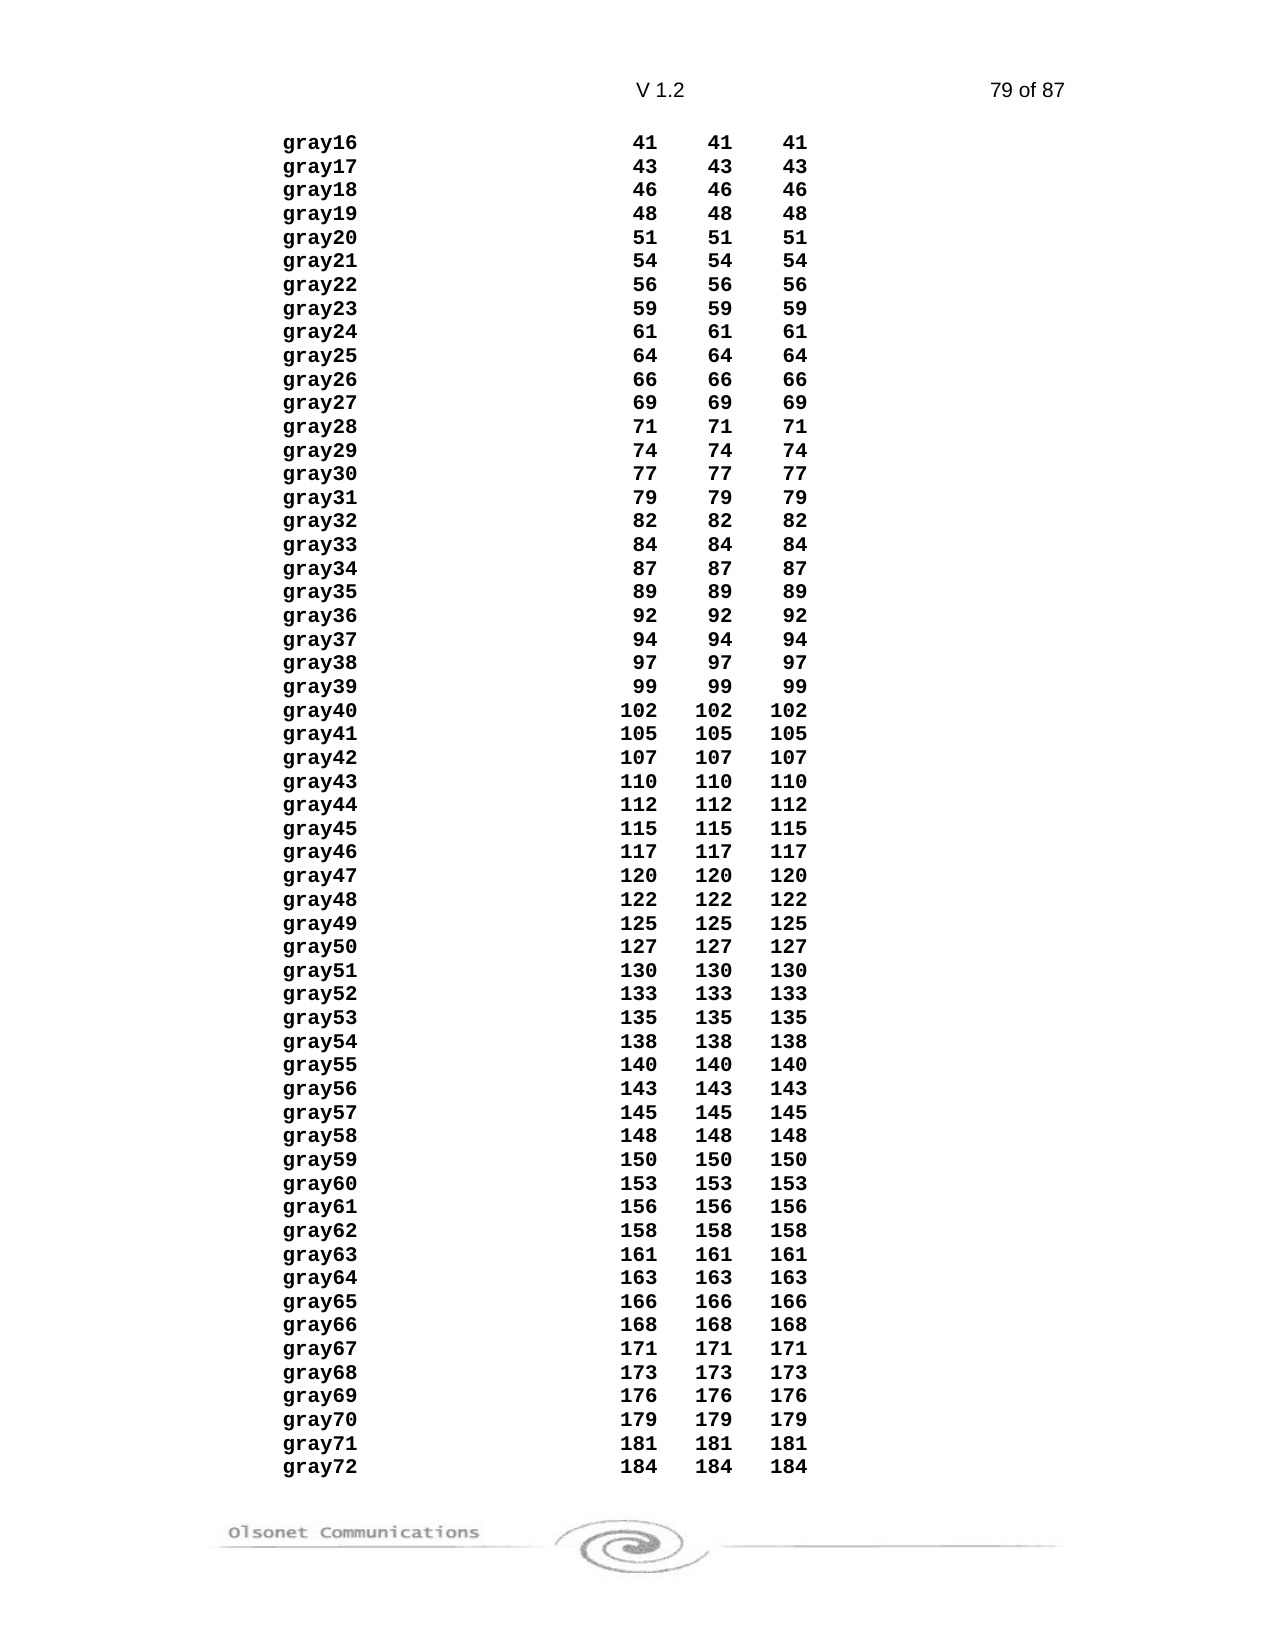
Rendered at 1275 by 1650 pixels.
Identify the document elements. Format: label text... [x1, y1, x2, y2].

text gray47 120 120 120 [282, 865, 1065, 889]
text gray42 107 107 107 [282, 747, 1065, 771]
text gray52 133 133 133 [282, 983, 1065, 1007]
text gray40 102 102 102 [282, 700, 1065, 723]
text gray28 71 71 71 [282, 416, 1065, 439]
text gray71 181 181 181 [282, 1433, 1065, 1456]
text gray26 66 66 66 [282, 369, 1065, 392]
text gray66 168 168 168 [282, 1314, 1065, 1338]
text gray70 179 179 179 [282, 1409, 1065, 1433]
text gray17 43 43 43 [282, 156, 1065, 179]
text gray23 59 59 59 [282, 298, 1065, 321]
text gray64 163 163 163 [282, 1267, 1065, 1291]
text gray49 125 125 125 [282, 912, 1065, 936]
text gray60 153 153 153 [282, 1173, 1065, 1196]
text gray67 171 171 171 [282, 1338, 1065, 1362]
text gray69 176 176 176 [282, 1385, 1065, 1409]
text gray62 158 158 158 [282, 1220, 1065, 1243]
text gray21 54 54 54 [282, 250, 1065, 274]
text gray63 161 161 161 [282, 1243, 1065, 1267]
text gray50 127 127 127 [282, 936, 1065, 960]
text gray72 184 184 184 [282, 1456, 1065, 1480]
text gray41 105 105 105 [282, 723, 1065, 747]
text gray33 84 84 84 [282, 534, 1065, 558]
text gray25 64 64 64 [282, 345, 1065, 369]
text gray53 135 135 135 [282, 1007, 1065, 1031]
text gray37 94 94 94 [282, 629, 1065, 652]
picture [210, 1504, 1065, 1596]
text gray58 148 148 148 [282, 1125, 1065, 1149]
text gray22 56 56 56 [282, 274, 1065, 298]
text gray35 89 89 89 [282, 581, 1065, 605]
text gray18 46 46 46 [282, 179, 1065, 203]
text gray59 150 150 150 [282, 1149, 1065, 1173]
text gray68 173 173 173 [282, 1362, 1065, 1385]
text gray32 82 82 82 [282, 511, 1065, 534]
text gray27 69 69 69 [282, 392, 1065, 416]
text gray61 156 156 156 [282, 1196, 1065, 1220]
text gray36 92 92 92 [282, 605, 1065, 629]
text gray43 110 110 110 [282, 771, 1065, 794]
text gray16 41 41 41 [282, 132, 1065, 156]
text gray31 79 79 79 [282, 487, 1065, 511]
text gray20 51 51 51 [282, 227, 1065, 250]
text gray56 143 143 143 [282, 1078, 1065, 1102]
text gray57 145 145 145 [282, 1102, 1065, 1125]
text gray19 48 48 48 [282, 203, 1065, 227]
text gray48 122 122 122 [282, 889, 1065, 912]
text gray46 117 117 117 [282, 842, 1065, 865]
text gray30 77 77 77 [282, 463, 1065, 487]
text gray45 115 115 115 [282, 818, 1065, 842]
text gray39 99 99 99 [282, 676, 1065, 700]
text gray38 97 97 97 [282, 652, 1065, 676]
text gray44 112 112 112 [282, 794, 1065, 818]
text gray54 138 138 138 [282, 1031, 1065, 1054]
text gray34 87 87 87 [282, 558, 1065, 581]
text gray65 166 166 166 [282, 1291, 1065, 1314]
text gray24 61 61 61 [282, 321, 1065, 345]
text gray55 140 140 140 [282, 1054, 1065, 1078]
text gray29 74 74 74 [282, 439, 1065, 463]
text gray51 130 130 130 [282, 960, 1065, 983]
